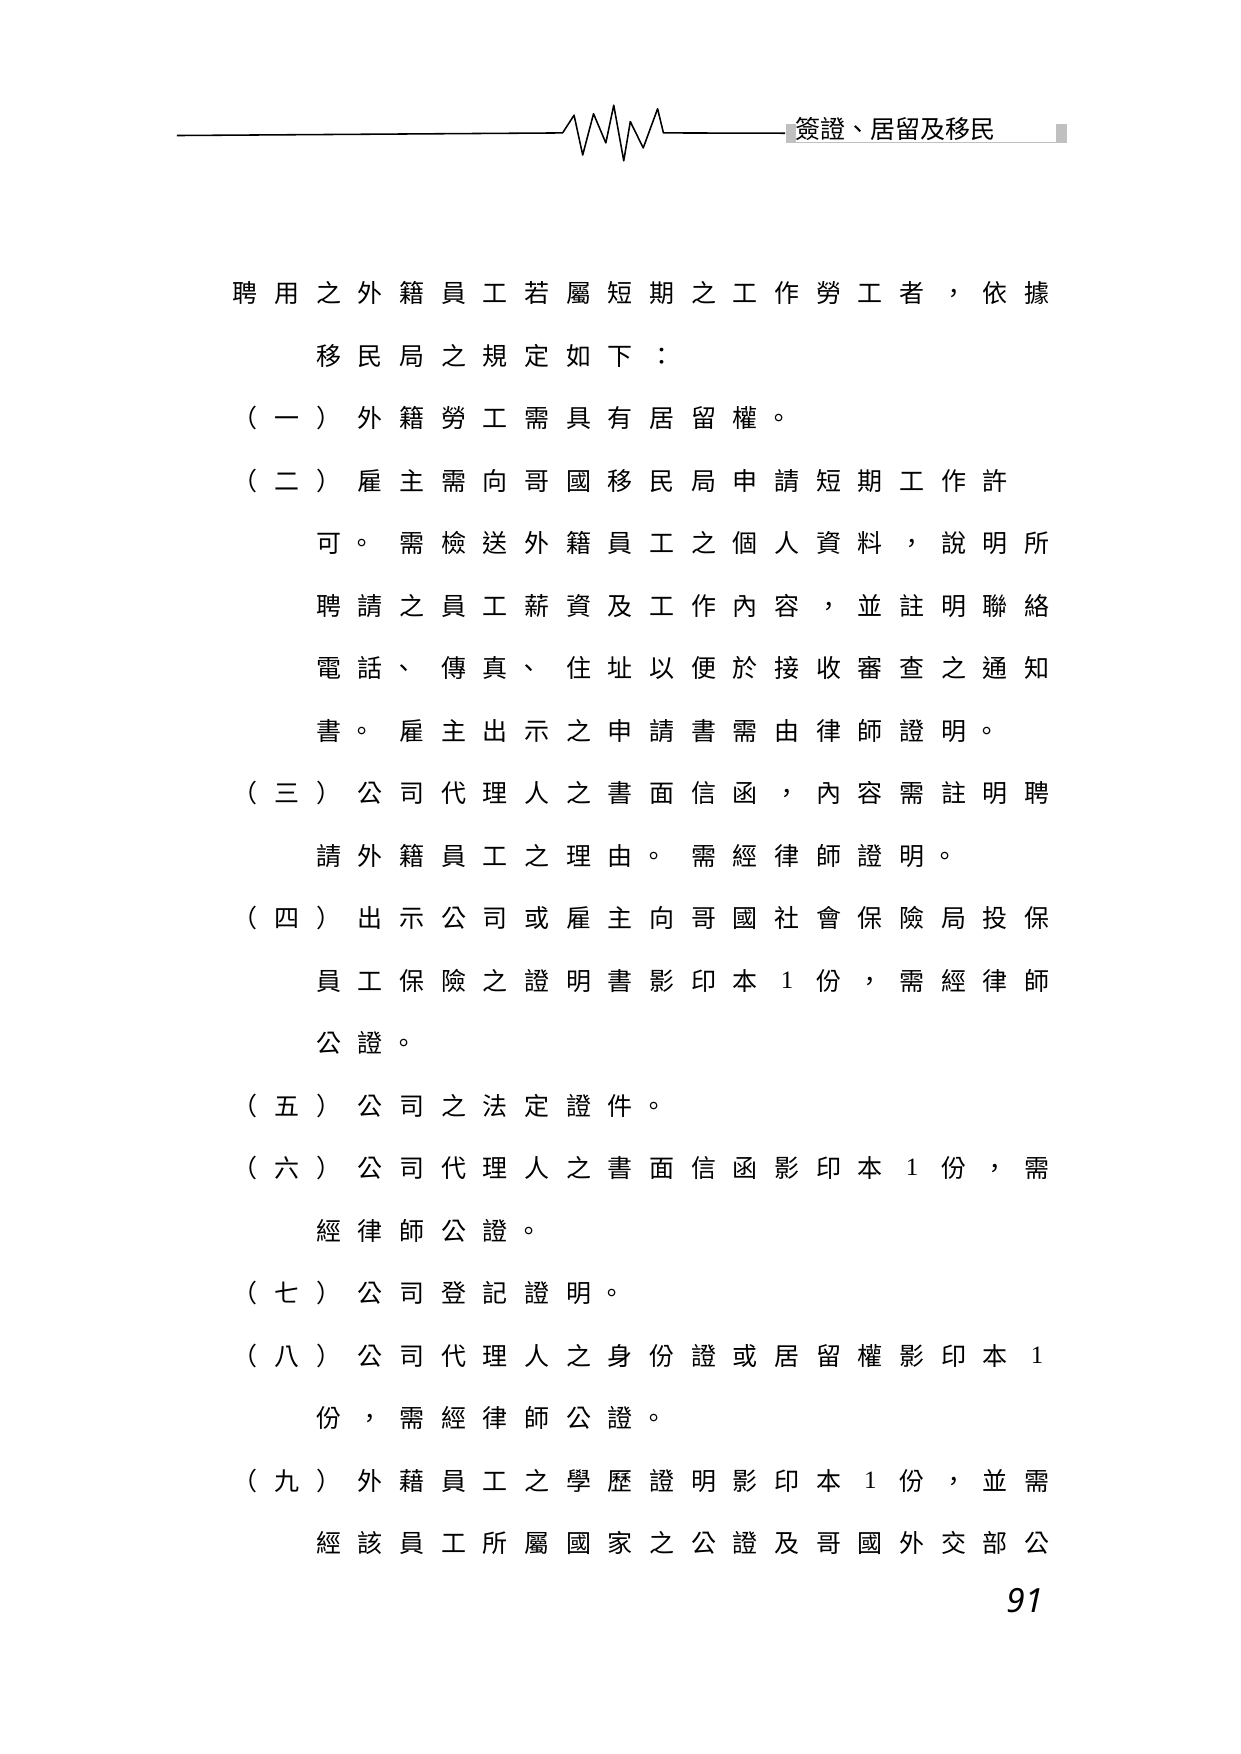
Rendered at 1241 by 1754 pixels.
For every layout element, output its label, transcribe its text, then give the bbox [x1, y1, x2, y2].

text （四）出示公司或雇主向哥國社會保險局投保員工保險之證明書影印本1份，需經律師公證。 [207, 875, 1058, 1063]
text （二）雇主需向哥國移民局申請短期工作許可。需檢送外籍員工之個人資料，說明所聘請之員工薪資及工作內容，並註明聯絡電話、傳真、住址以便於接收審查之通知書。雇主出示之申請書需由律師證明。 [207, 438, 1058, 750]
text （一）外籍勞工需具有居留權。 [207, 375, 1058, 438]
text （九）外藉員工之學歷證明影印本1份，並需經該員工所屬國家之公證及哥國外交部公 [207, 1438, 1058, 1563]
text （六）公司代理人之書面信函影印本1份，需經律師公證。 [207, 1125, 1058, 1250]
text （七）公司登記證明。 [207, 1250, 1058, 1313]
text （八）公司代理人之身份證或居留權影印本1份，需經律師公證。 [207, 1313, 1058, 1438]
text （三）公司代理人之書面信函，內容需註明聘請外籍員工之理由。需經律師證明。 [207, 750, 1058, 875]
text （五）公司之法定證件。 [207, 1063, 1058, 1125]
text 聘用之外籍員工若屬短期之工作勞工者，依據移民局之規定如下： [207, 250, 1058, 375]
